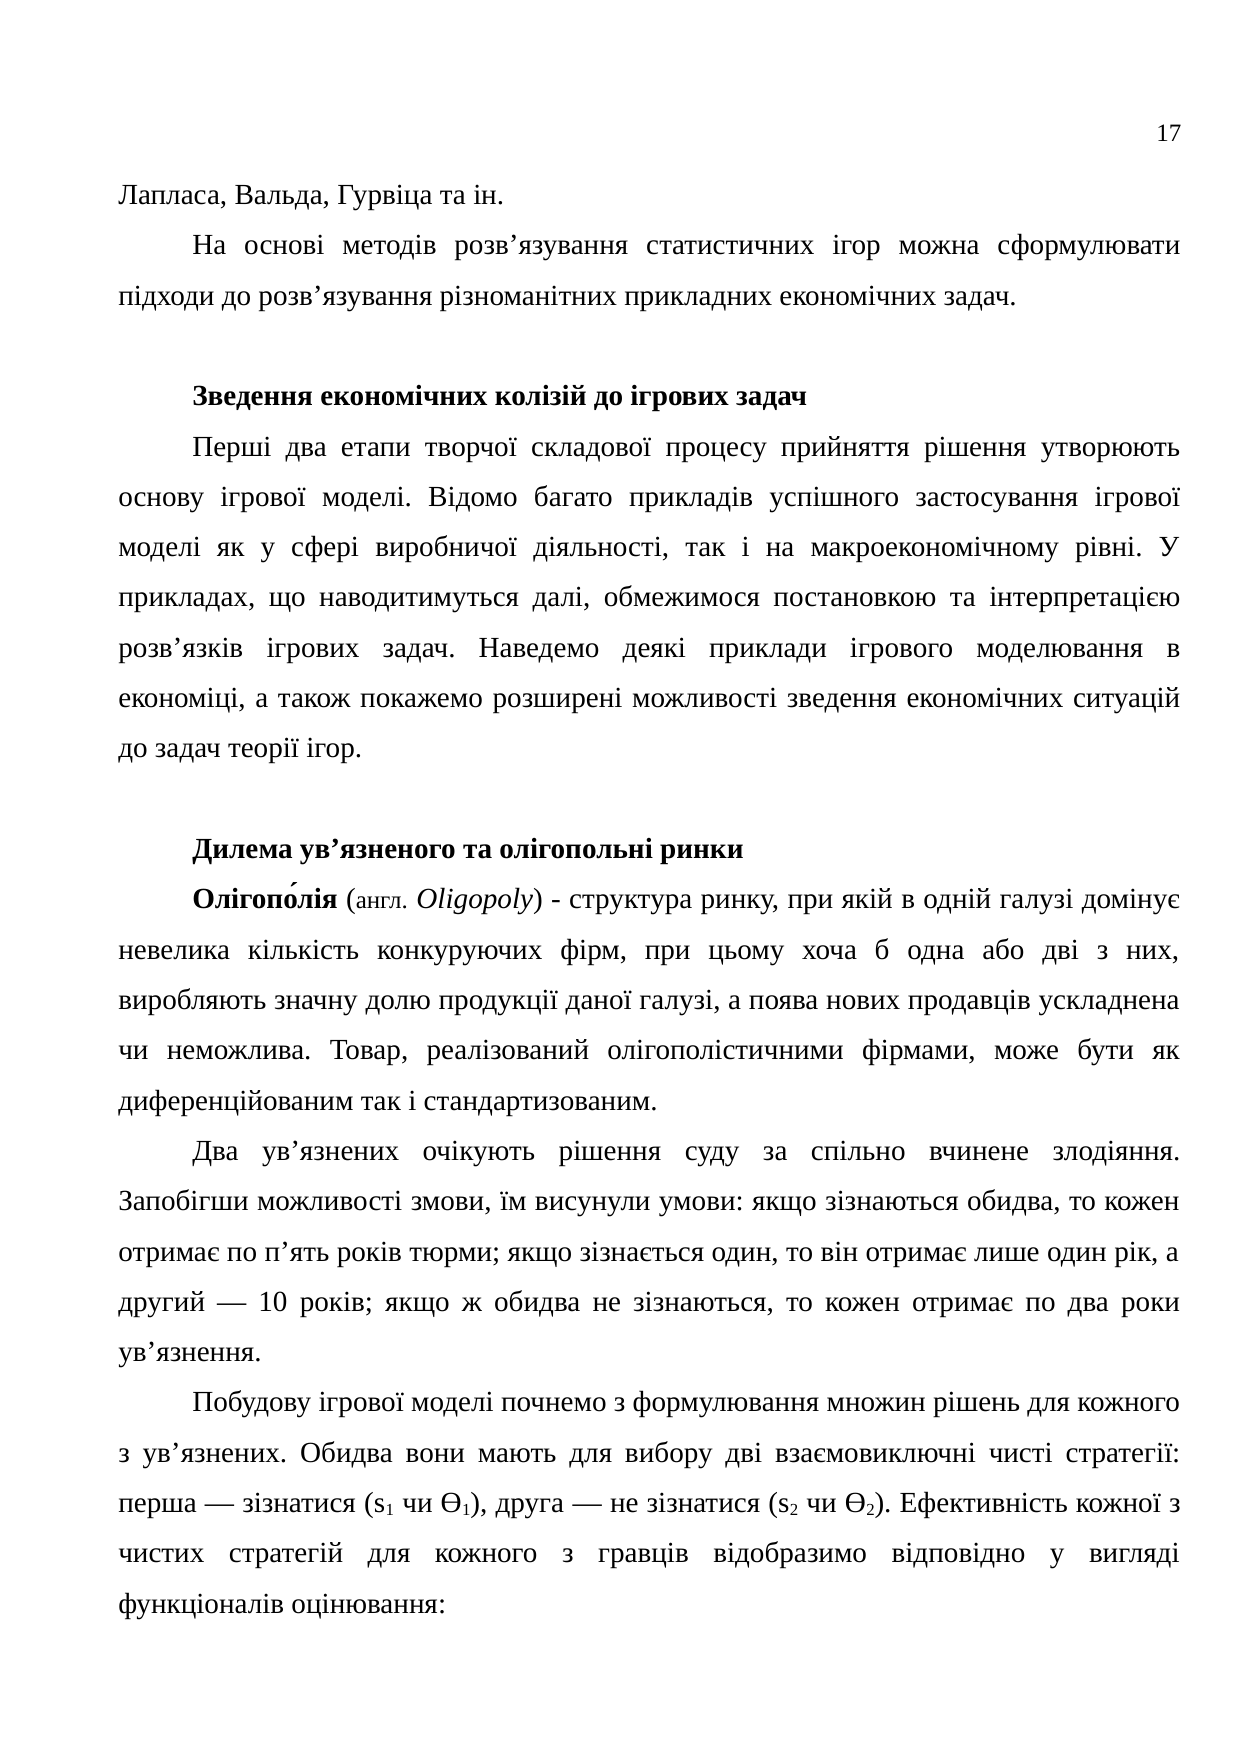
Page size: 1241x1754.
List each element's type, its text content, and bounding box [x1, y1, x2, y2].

text Зведення економічних колізій до ігрових задач [118, 378, 1181, 412]
text Побудову ігрової моделі почнемо з формулювання множин рішень для кожного з ув’язнених. Обидва вони мають для вибору дві взаємовиключні чисті стратегії: перша — зізнатися (s1 чи Ө1), друга ― не зізнатися (s2 чи Ө2). Ефективність кожної з чистих стратегій для кожного з гравців відобразимо відповідно у вигляді функціоналів оцінювання: [118, 1384, 1181, 1619]
text Олігопо́лія (англ. Oligopoly) - структура ринку, при якій в одній галузі домінує невелика кількість конкуруючих фірм, при цьому хоча б одна або дві з них, виробляють значну долю продукції даної галузі, а поява нових продавців ускладнена чи неможлива. Товар, реалізований олігополістичними фірмами, може бути як диференційованим так і стандартизованим. [118, 881, 1181, 1116]
text Лапласа, Вальда, Гурвіца та ін. [118, 177, 1181, 211]
text Два ув’язнених очікують рішення суду за спільно вчинене злодіяння. Запобігши можливості змови, їм висунули умови: якщо зізнаються обидва, то кожен отримає по п’ять років тюрми; якщо зізнається один, то він отримає лише один рік, а другий — 10 років; якщо ж обидва не зізнаються, то кожен отримає по два роки ув’язнення. [118, 1133, 1181, 1368]
text Дилема ув’язненого та олігопольні ринки [118, 831, 1181, 865]
text Перші два етапи творчої складової процесу прийняття рішення утворюють основу ігрової моделі. Відомо багато прикладів успішного застосування ігрової моделі як у сфері виробничої діяльності, так і на макроекономічному рівні. У прикладах, що наводитимуться далі, обмежимося постановкою та інтерпретацією розв’язків ігрових задач. Наведемо деякі приклади ігрового моделювання в економіці, а також покажемо розширені можливості зведення економічних ситуацій до задач теорії ігор. [118, 429, 1181, 764]
text На основі методів розв’язування статистичних ігор можна сформулювати підходи до розв’язування різноманітних прикладних економічних задач. [118, 227, 1181, 311]
